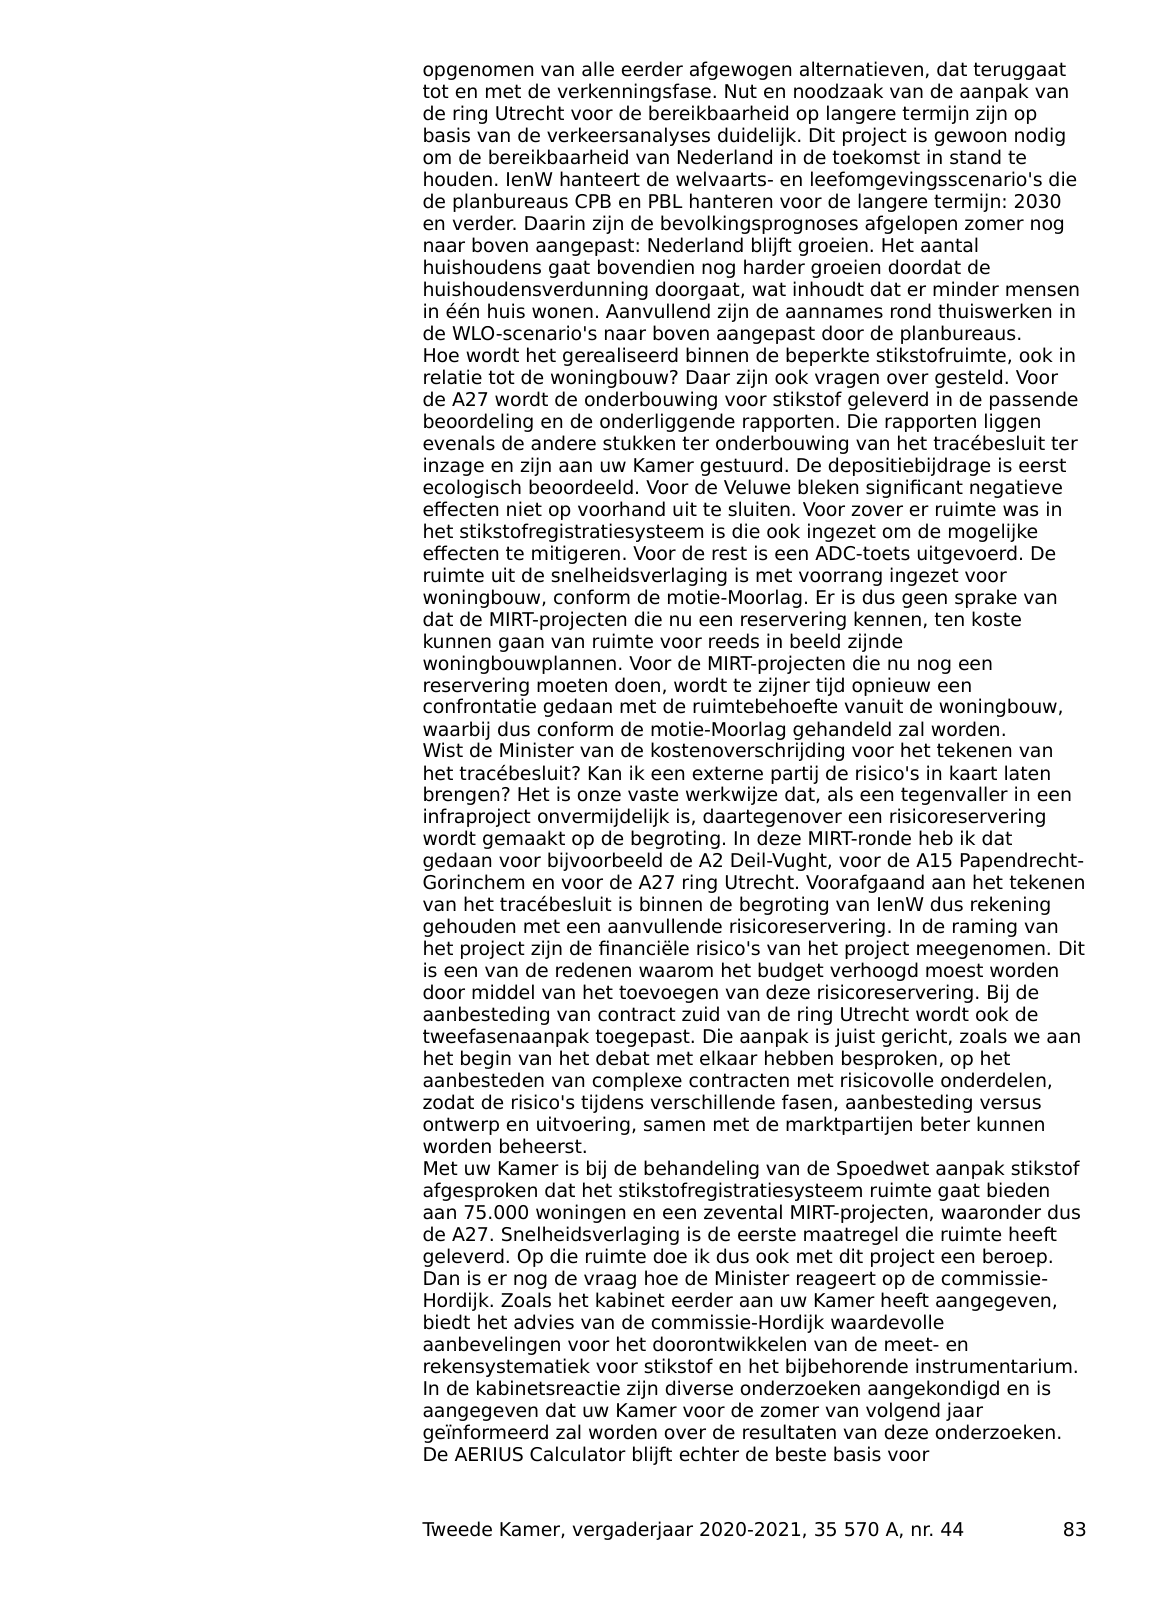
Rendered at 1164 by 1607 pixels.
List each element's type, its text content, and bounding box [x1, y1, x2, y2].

text Wist de Minister van de kostenoverschrijding voor het tekenen van het tracébesluit? Kan ik een externe partij de risico's in kaart laten brengen? Het is onze vaste werkwijze dat, als een tegenvaller in een infraproject onvermijdelijk is, daartegenover een risicoreservering wordt gemaakt op de begroting. In deze MIRT-ronde heb ik dat gedaan voor bijvoorbeeld de A2 Deil-Vught, voor de A15 Papendrecht-Gorinchem en voor de A27 ring Utrecht. Voorafgaand aan het tekenen van het tracébesluit is binnen de begroting van IenW dus rekening gehouden met een aanvullende risicoreservering. In de raming van het project zijn de financiële risico's van het project meegenomen. Dit is een van de redenen waarom het budget verhoogd moest worden door middel van het toevoegen van deze risicoreservering. Bij de aanbesteding van contract zuid van de ring Utrecht wordt ook de tweefasenaanpak toegepast. Die aanpak is juist gericht, zoals we aan het begin van het debat met elkaar hebben besproken, op het aanbesteden van complexe contracten met risicovolle onderdelen, zodat de risico's tijdens verschillende fasen, aanbesteding versus ontwerp en uitvoering, samen met de marktpartijen beter kunnen worden beheerst. [422, 740, 1087, 1158]
text opgenomen van alle eerder afgewogen alternatieven, dat teruggaat tot en met de verkenningsfase. Nut en noodzaak van de aanpak van de ring Utrecht voor de bereikbaarheid op langere termijn zijn op basis van de verkeersanalyses duidelijk. Dit project is gewoon nodig om de bereikbaarheid van Nederland in de toekomst in stand te houden. IenW hanteert de welvaarts- en leefomgevingsscenario's die de planbureaus CPB en PBL hanteren voor de langere termijn: 2030 en verder. Daarin zijn de bevolkingsprognoses afgelopen zomer nog naar boven aangepast: Nederland blijft groeien. Het aantal huishoudens gaat bovendien nog harder groeien doordat de huishoudensverdunning doorgaat, wat inhoudt dat er minder mensen in één huis wonen. Aanvullend zijn de aannames rond thuiswerken in de WLO-scenario's naar boven aangepast door de planbureaus. [422, 59, 1087, 345]
text Dan is er nog de vraag hoe de Minister reageert op de commissie-Hordijk. Zoals het kabinet eerder aan uw Kamer heeft aangegeven, biedt het advies van de commissie-Hordijk waardevolle aanbevelingen voor het doorontwikkelen van de meet- en rekensystematiek voor stikstof en het bijbehorende instrumentarium. In de kabinetsreactie zijn diverse onderzoeken aangekondigd en is aangegeven dat uw Kamer voor de zomer van volgend jaar geïnformeerd zal worden over de resultaten van deze onderzoeken. De AERIUS Calculator blijft echter de beste basis voor [422, 1268, 1087, 1466]
text Met uw Kamer is bij de behandeling van de Spoedwet aanpak stikstof afgesproken dat het stikstofregistratiesysteem ruimte gaat bieden aan 75.000 woningen en een zevental MIRT-projecten, waaronder dus de A27. Snelheidsverlaging is de eerste maatregel die ruimte heeft geleverd. Op die ruimte doe ik dus ook met dit project een beroep. [422, 1158, 1087, 1268]
text Hoe wordt het gerealiseerd binnen de beperkte stikstofruimte, ook in relatie tot de woningbouw? Daar zijn ook vragen over gesteld. Voor de A27 wordt de onderbouwing voor stikstof geleverd in de passende beoordeling en de onderliggende rapporten. Die rapporten liggen evenals de andere stukken ter onderbouwing van het tracébesluit ter inzage en zijn aan uw Kamer gestuurd. De depositiebijdrage is eerst ecologisch beoordeeld. Voor de Veluwe bleken significant negatieve effecten niet op voorhand uit te sluiten. Voor zover er ruimte was in het stikstofregistratiesysteem is die ook ingezet om de mogelijke effecten te mitigeren. Voor de rest is een ADC-toets uitgevoerd. De ruimte uit de snelheidsverlaging is met voorrang ingezet voor woningbouw, conform de motie-Moorlag. Er is dus geen sprake van dat de MIRT-projecten die nu een reservering kennen, ten koste kunnen gaan van ruimte voor reeds in beeld zijnde woningbouwplannen. Voor de MIRT-projecten die nu nog een reservering moeten doen, wordt te zijner tijd opnieuw een confrontatie gedaan met de ruimtebehoefte vanuit de woningbouw, waarbij dus conform de motie-Moorlag gehandeld zal worden. [422, 345, 1087, 740]
